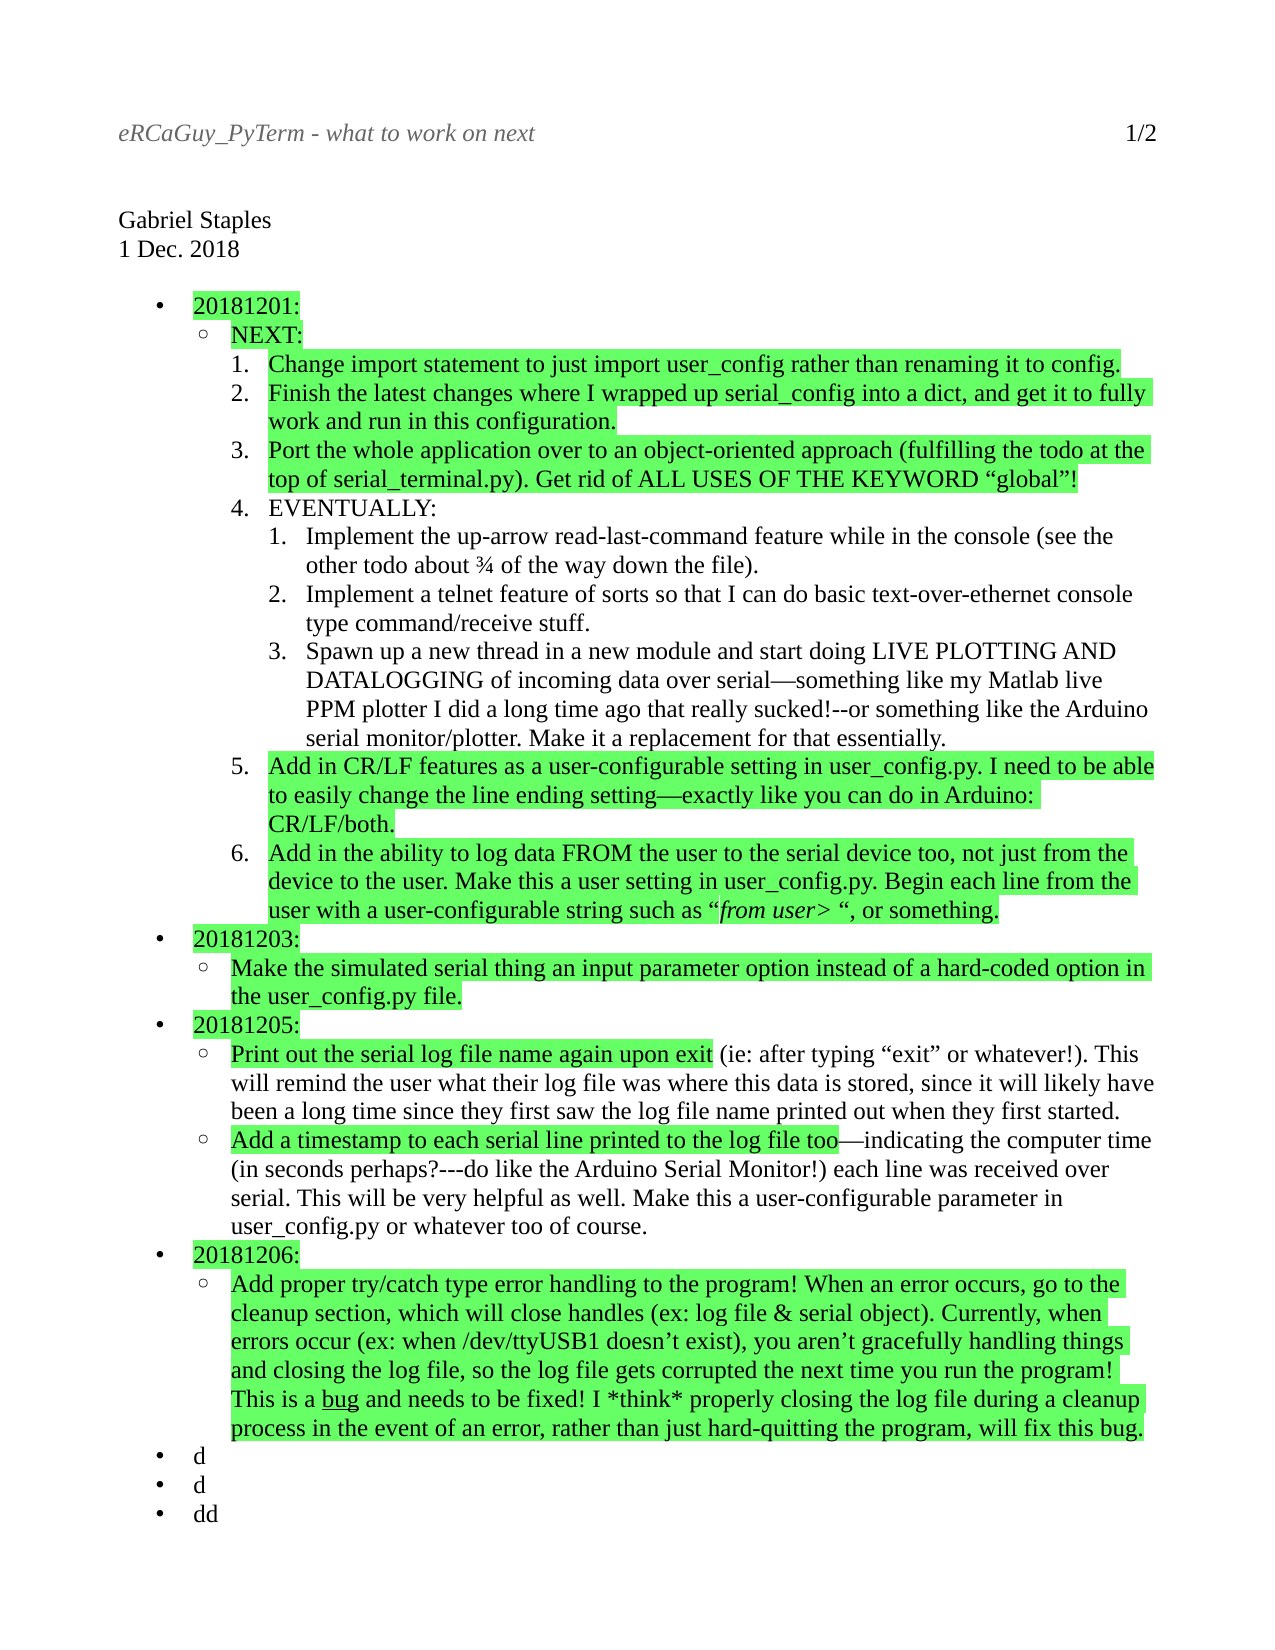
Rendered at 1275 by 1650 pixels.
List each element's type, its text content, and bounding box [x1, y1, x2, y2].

list 20181203: [156, 924, 1157, 953]
list Print out the serial log file name again upon exit (ie: after typing “exit” or whatever!). This will remind the user what their log file was where this data is stored, since it will likely have been a long time since they first saw the log file name printed out when they first started. [193, 1039, 1157, 1125]
list d [156, 1470, 1157, 1499]
list Finish the latest changes where I wrapped up serial_config into a dict, and get it to fully work and run in this configuration. [231, 378, 1157, 435]
list Implement the up-arrow read-last-command feature while in the console (see the other todo about ¾ of the way down the file). [268, 521, 1157, 579]
text 1 Dec. 2018 [118, 234, 1157, 263]
list Spawn up a new thread in a new module and start doing LIVE PLOTTING AND DATALOGGING of incoming data over serial—something like my Matlab live PPM plotter I did a long time ago that really sucked!--or something like the Arduino serial monitor/plotter. Make it a replacement for that essentially. [268, 636, 1157, 751]
list Implement a telnet feature of sorts so that I can do basic text-over-ethernet console type command/receive stuff. [268, 579, 1157, 636]
list 20181206: [156, 1240, 1157, 1269]
list Add in the ability to log data FROM the user to the serial device too, not just from the device to the user. Make this a user setting in user_config.py. Begin each line from the user with a user-configurable string such as “from user> “, or something. [231, 838, 1157, 924]
list 20181201: [156, 291, 1157, 320]
list 20181205: [156, 1010, 1157, 1039]
list Add proper try/catch type error handling to the program! When an error occurs, go to the cleanup section, which will close handles (ex: log file & serial object). Currently, when errors occur (ex: when /dev/ttyUSB1 doesn’t exist), you aren’t gracefully handling things and closing the log file, so the log file gets corrupted the next time you run the program! This is a bug and needs to be fixed! I *think* properly closing the log file during a cleanup process in the event of an error, rather than just hard-quitting the program, will fix this bug. [193, 1269, 1157, 1441]
list Add in CR/LF features as a user-configurable setting in user_config.py. I need to be able to easily change the line ending setting—exactly like you can do in Arduino: CR/LF/both. [231, 751, 1157, 838]
list d [156, 1441, 1157, 1470]
text Gabriel Staples [118, 205, 1157, 234]
list EVENTUALLY: [231, 493, 1157, 521]
list Port the whole application over to an object-oriented approach (fulfilling the todo at the top of serial_terminal.py). Get rid of ALL USES OF THE KEYWORD “global”! [231, 435, 1157, 493]
list Add a timestamp to each serial line printed to the log file too—indicating the computer time (in seconds perhaps?---do like the Arduino Serial Monitor!) each line was received over serial. This will be very helpful as well. Make this a user-configurable parameter in user_config.py or whatever too of course. [193, 1125, 1157, 1240]
list Change import statement to just import user_config rather than renaming it to config. [231, 349, 1157, 378]
list dd [156, 1499, 1157, 1528]
list NEXT: [193, 320, 1157, 349]
list Make the simulated serial thing an input parameter option instead of a hard-coded option in the user_config.py file. [193, 953, 1157, 1010]
